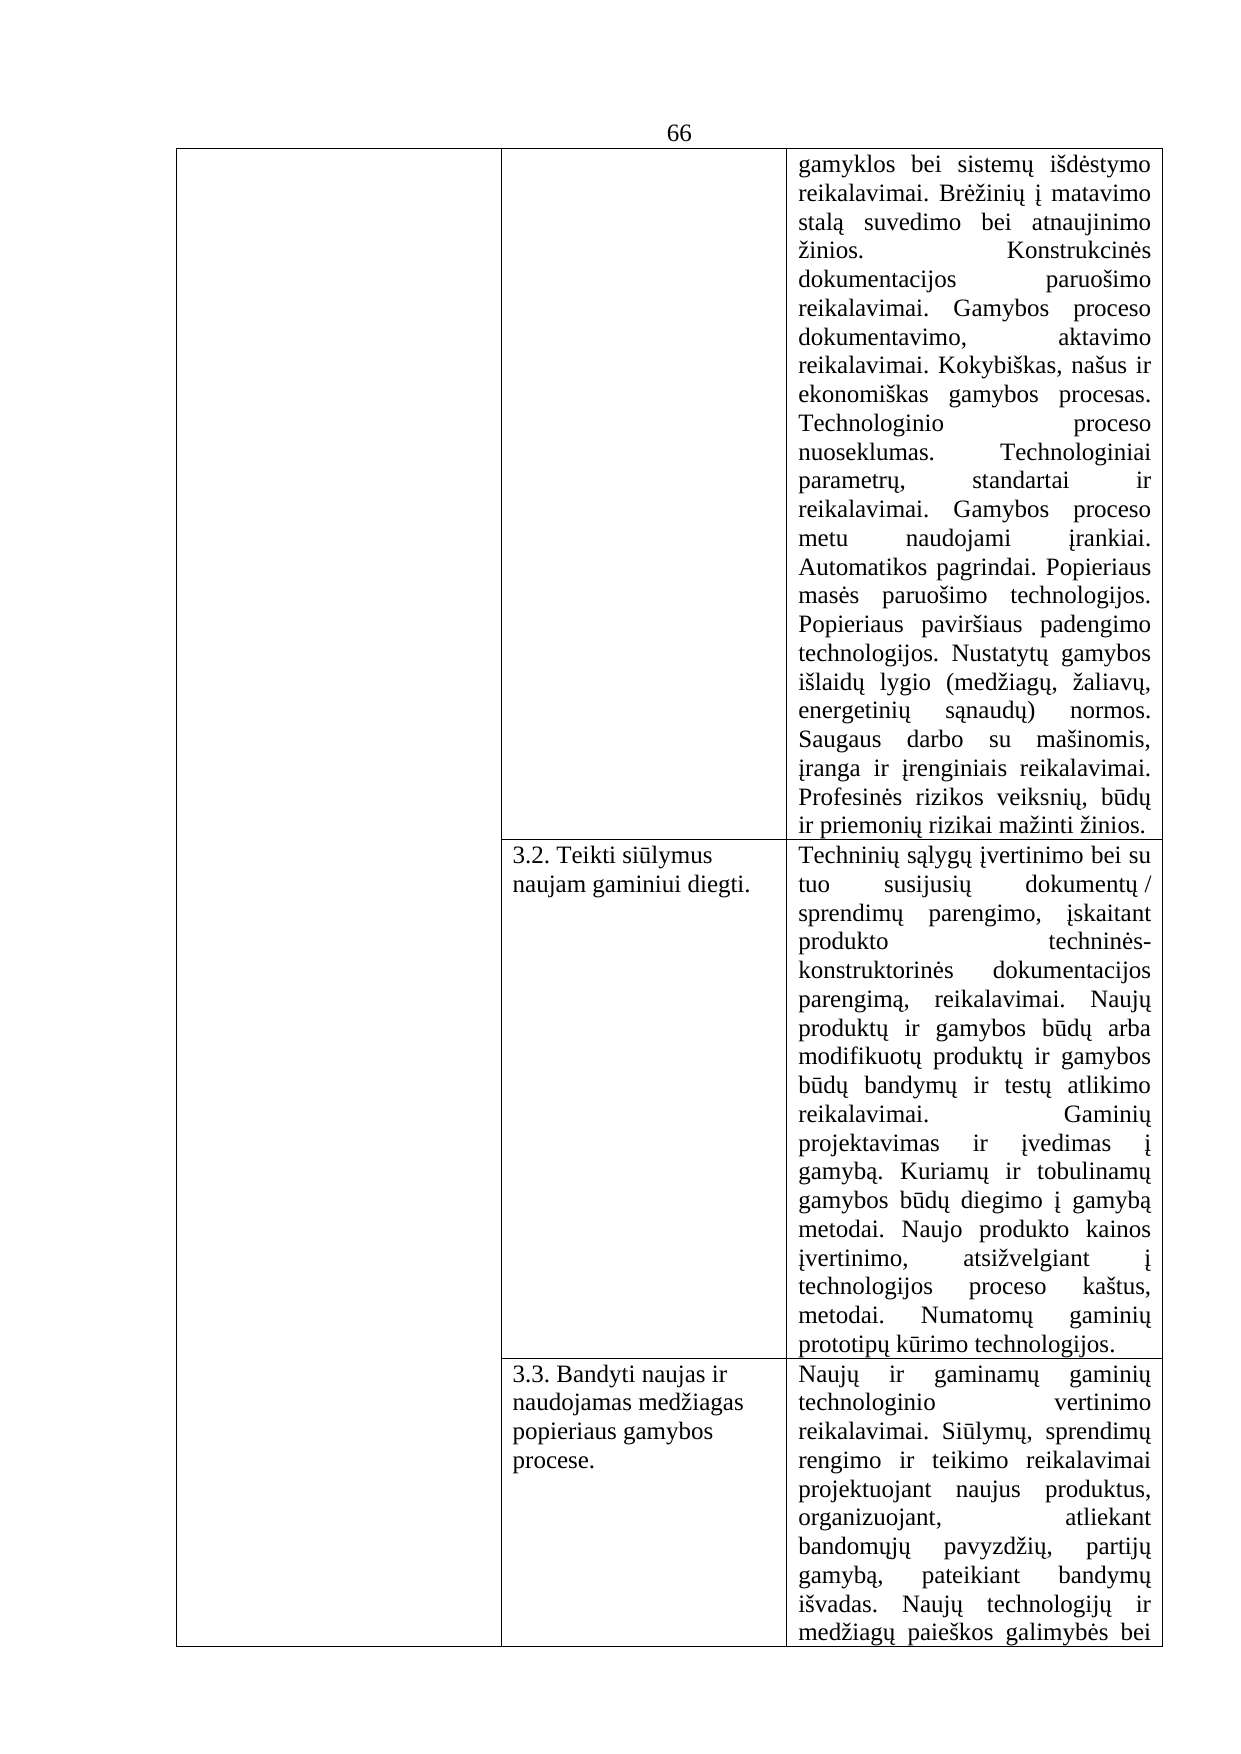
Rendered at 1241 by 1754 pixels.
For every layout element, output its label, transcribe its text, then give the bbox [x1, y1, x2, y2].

table_cell [177, 149, 501, 1646]
table_cell [502, 149, 786, 839]
table_cell Naujų ir gaminamų gaminių technologinio vertinimo reikalavimai. Siūlymų, sprendimų rengimo ir teikimo reikalavimai projektuojant naujus produktus, organizuojant, atliekant bandomųjų pavyzdžių, partijų gamybą, pateikiant bandymų išvadas. Naujų technologijų ir medžiagų paieškos galimybės bei [787, 1359, 1162, 1646]
table_cell 3.2. Teikti siūlymus naujam gaminiui diegti. [502, 840, 786, 1358]
table_cell 3.3. Bandyti naujas ir naudojamas medžiagas popieriaus gamybos procese. [502, 1359, 786, 1646]
table_cell Techninių sąlygų įvertinimo bei su tuo susijusių dokumentų / sprendimų parengimo, įskaitant produkto techninės-konstruktorinės dokumentacijos parengimą, reikalavimai. Naujų produktų ir gamybos būdų arba modifikuotų produktų ir gamybos būdų bandymų ir testų atlikimo reikalavimai. Gaminių projektavimas ir įvedimas į gamybą. Kuriamų ir tobulinamų gamybos būdų diegimo į gamybą metodai. Naujo produkto kainos įvertinimo, atsižvelgiant į technologijos proceso kaštus, metodai. Numatomų gaminių prototipų kūrimo technologijos. [787, 840, 1162, 1358]
table_cell gamyklos bei sistemų išdėstymo reikalavimai. Brėžinių į matavimo stalą suvedimo bei atnaujinimo žinios. Konstrukcinės dokumentacijos paruošimo reikalavimai. Gamybos proceso dokumentavimo, aktavimo reikalavimai. Kokybiškas, našus ir ekonomiškas gamybos procesas. Technologinio proceso nuoseklumas. Technologiniai parametrų, standartai ir reikalavimai. Gamybos proceso metu naudojami įrankiai. Automatikos pagrindai. Popieriaus masės paruošimo technologijos. Popieriaus paviršiaus padengimo technologijos. Nustatytų gamybos išlaidų lygio (medžiagų, žaliavų, energetinių sąnaudų) normos. Saugaus darbo su mašinomis, įranga ir įrenginiais reikalavimai. Profesinės rizikos veiksnių, būdų ir priemonių rizikai mažinti žinios. [787, 149, 1162, 839]
